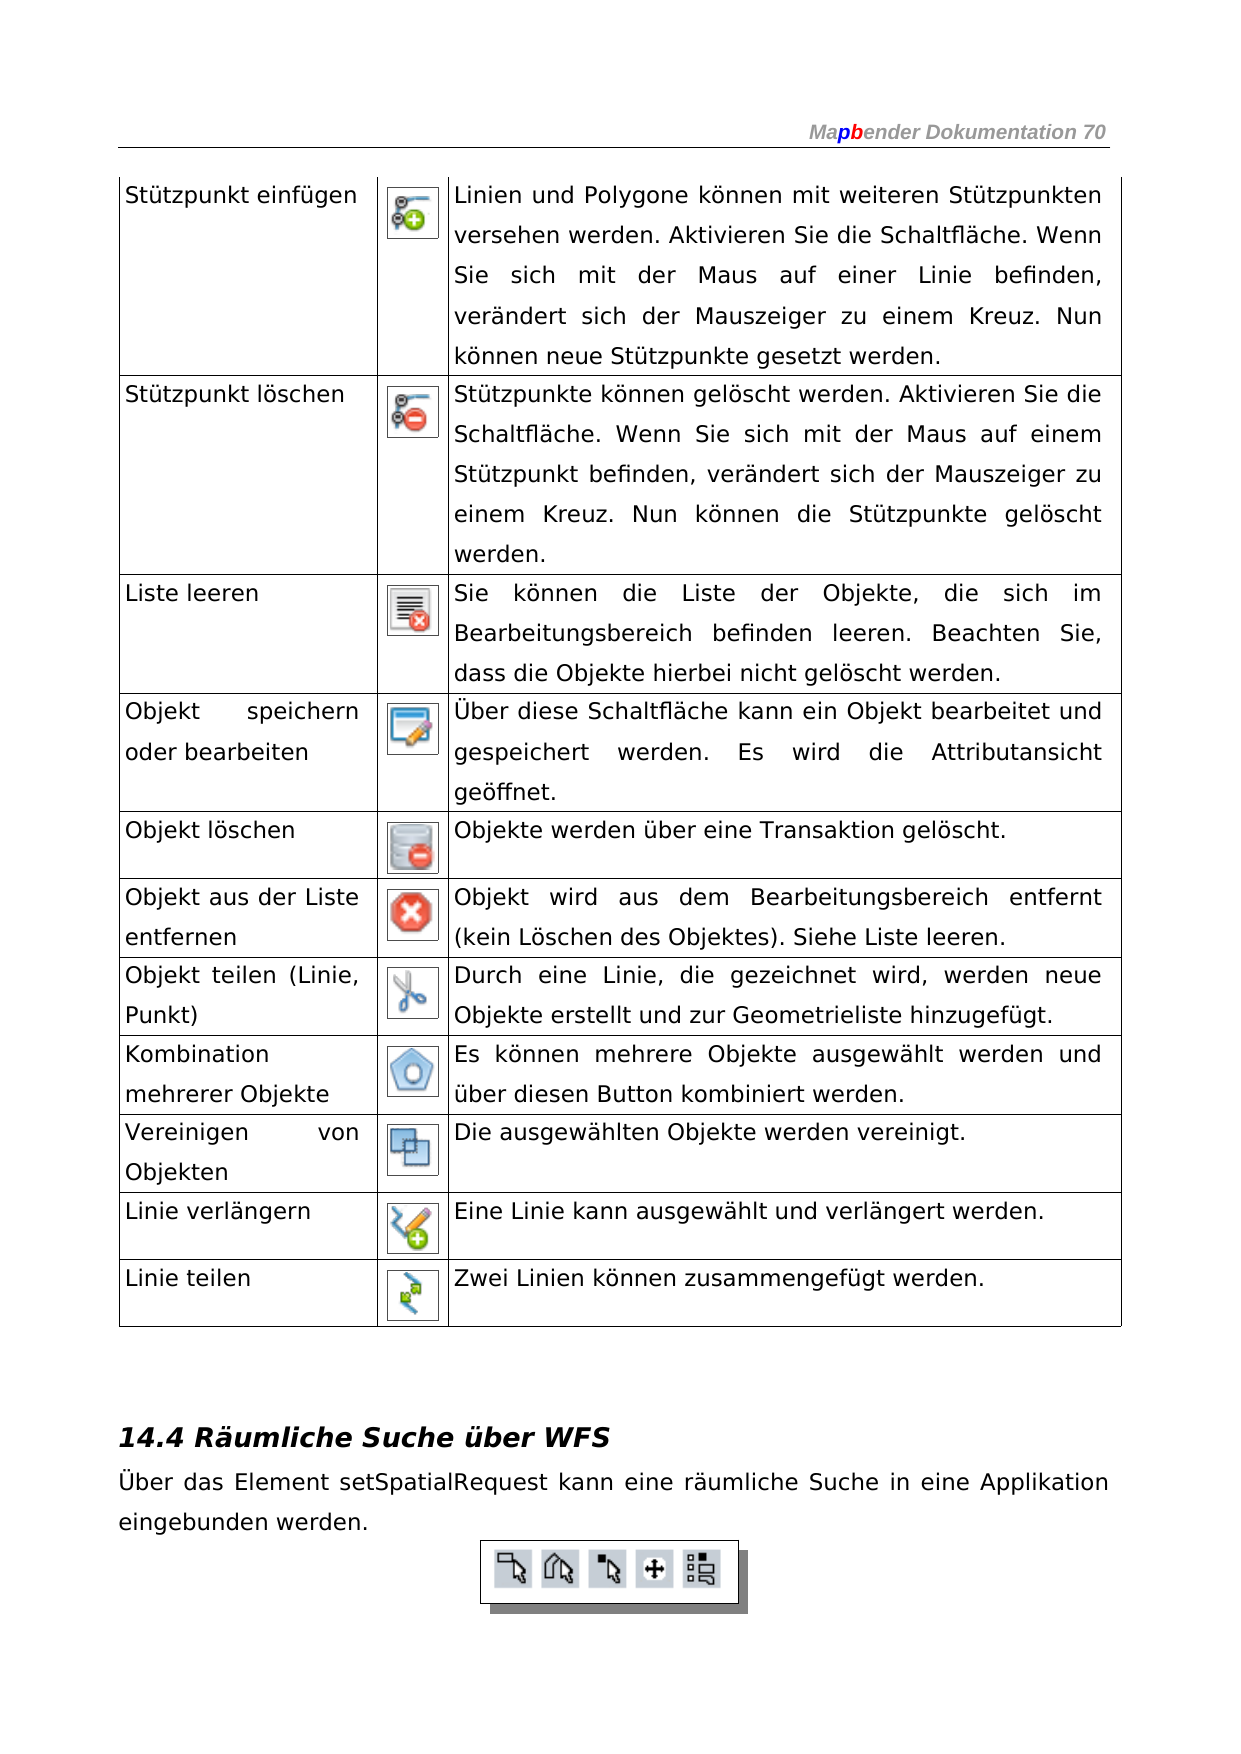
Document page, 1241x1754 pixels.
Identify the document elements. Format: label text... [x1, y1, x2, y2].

table_cell Objekt teilen (Linie, Punkt) [120, 958, 377, 1035]
picture [389, 970, 435, 1016]
table_cell Die ausgewählten Objekte werden vereinigt. [449, 1115, 1121, 1192]
table_cell Objekt speichern oder bearbeiten [120, 694, 377, 811]
table_cell [388, 586, 438, 635]
table_cell Kombination mehrerer Objekte [120, 1036, 377, 1114]
picture [389, 388, 435, 434]
table_cell Objekt aus der Liste entfernen [120, 879, 377, 957]
table_cell [378, 1115, 448, 1192]
subtitle Räumliche Suche über WFS [118, 1422, 1122, 1453]
table_cell Stützpunkt einfügen [120, 177, 377, 375]
picture [389, 891, 435, 937]
table_cell Über diese Schaltfläche kann ein Objekt bearbeitet und gespeichert werden. Es wird die Attributansicht geöffnet. [449, 694, 1121, 811]
table_cell [378, 376, 448, 574]
picture [389, 587, 435, 633]
table_cell Es können mehrere Objekte ausgewählt werden und über diesen Button kombiniert werden. [449, 1036, 1121, 1114]
picture [389, 706, 435, 751]
table_cell Objekt wird aus dem Bearbeitungsbereich entfernt (kein Löschen des Objektes). Siehe Liste leeren. [449, 879, 1121, 957]
picture [482, 1542, 735, 1601]
table_cell Liste leeren [120, 575, 377, 693]
picture [389, 1272, 435, 1318]
table_cell [378, 633, 448, 693]
table_cell Objekte werden über eine Transaktion gelöscht. [449, 812, 1121, 878]
table_cell [378, 1036, 448, 1093]
table_cell [378, 958, 448, 1035]
table_cell Sie können die Liste der Objekte, die sich im Bearbeitungsbereich befinden leeren. Beachten Sie, dass die Objekte hierbei nicht gelöscht werden. [449, 575, 1121, 693]
table_cell Objekt löschen [120, 812, 377, 878]
table_cell [378, 1318, 448, 1326]
table_cell [378, 879, 448, 957]
table_cell Eine Linie kann ausgewählt und verlängert werden. [449, 1193, 1121, 1259]
picture [389, 190, 435, 235]
picture [389, 824, 435, 870]
picture [389, 1048, 435, 1094]
table_cell [388, 1047, 438, 1096]
table_cell [378, 575, 448, 632]
table_cell Durch eine Linie, die gezeichnet wird, werden neue Objekte erstellt und zur Geometrieliste hinzugefügt. [449, 958, 1121, 1035]
table_cell [378, 1094, 448, 1114]
table_cell Linien und Polygone können mit weiteren Stützpunkten versehen werden. Aktivieren Sie die Schaltfläche. Wenn Sie sich mit der Maus auf einer Linie befinden, verändert sich der Mauszeiger zu einem Kreuz. Nun können neue Stützpunkte gesetzt werden. [449, 177, 1121, 375]
text Über das Element setSpatialRequest kann eine räumliche Suche in eine Applikation eingebunden werden. [118, 1469, 1110, 1536]
table_cell [378, 177, 448, 375]
table_cell Vereinigen von Objekten [120, 1115, 377, 1192]
table_cell [388, 1271, 438, 1320]
table_cell Linie teilen [120, 1260, 377, 1326]
table_cell Linie verlängern [120, 1193, 377, 1259]
picture [389, 1205, 435, 1251]
table_cell [378, 1260, 448, 1317]
table_cell [378, 1193, 448, 1259]
table_cell Zwei Linien können zusammengefügt werden. [449, 1260, 1121, 1326]
picture [389, 1127, 435, 1172]
table_cell Stützpunkt löschen [120, 376, 377, 574]
table_cell Stützpunkte können gelöscht werden. Aktivieren Sie die Schaltfläche. Wenn Sie sich mit der Maus auf einem Stützpunkt befinden, verändert sich der Mauszeiger zu einem Kreuz. Nun können die Stützpunkte gelöscht werden. [449, 376, 1121, 574]
table_cell [378, 823, 448, 878]
table_cell [378, 812, 448, 869]
table_cell [378, 694, 448, 811]
